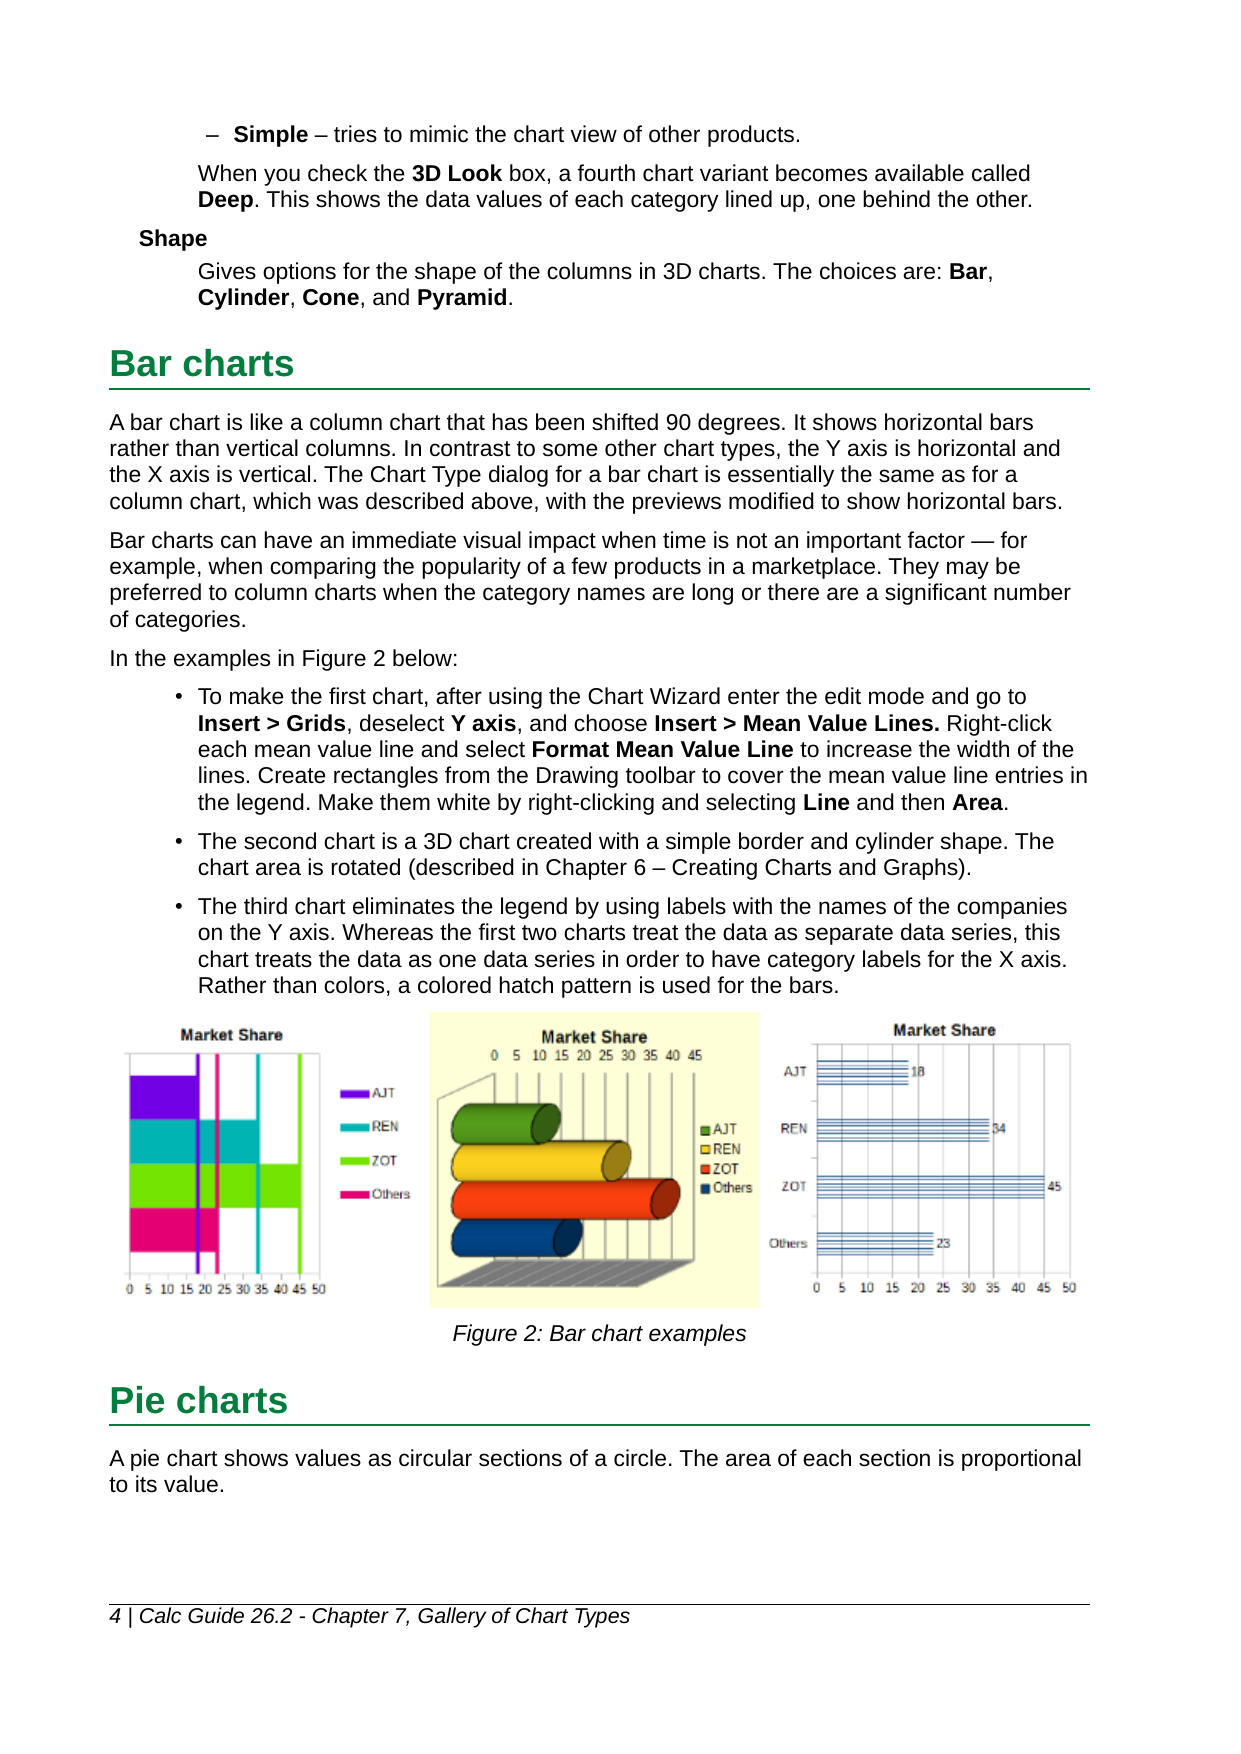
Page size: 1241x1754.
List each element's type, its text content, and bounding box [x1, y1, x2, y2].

text Shape [139, 225, 1090, 251]
text A pie chart shows values as circular sections of a circle. The area of each section is proportional to its value. [109, 1445, 1090, 1497]
picture [111, 1010, 1088, 1308]
text When you check the 3D Look box, a fourth chart variant becomes available called Deep. This shows the data values of each category lined up, one behind the other. [198, 160, 1090, 213]
text Gives options for the shape of the columns in 3D charts. The choices are: Bar, Cylinder, Cone, and Pyramid. [198, 258, 1090, 310]
text A bar chart is like a column chart that has been shifted 90 degrees. It shows horizontal bars rather than vertical columns. In contrast to some other chart types, the Y axis is horizontal and the X axis is vertical. The Chart Type dialog for a bar chart is essentially the same as for a column chart, which was described above, with the previews modified to show horizontal bars. [109, 409, 1090, 514]
list To make the first chart, after using the Chart Wizard enter the edit mode and go to Insert > Grids, deselect Y axis, and choose Insert > Mean Value Lines. Right-click each mean value line and select Format Mean Value Line to increase the width of the lines. Create rectangles from the Drawing toolbar to cover the mean value line entries in the legend. Make them white by right-clicking and selecting Line and then Area. [183, 683, 1090, 815]
subtitle Bar charts [109, 342, 1090, 388]
list Simple – tries to mimic the chart view of other products. [218, 121, 1090, 147]
text Figure 2: Bar chart examples [111, 1320, 1088, 1347]
list The second chart is a 3D chart created with a simple border and cylinder shape. The chart area is rotated (described in Chapter 6 – Creating Charts and Graphs). [183, 828, 1090, 880]
list In the examples in Figure 2 below: [109, 644, 1090, 671]
text Bar charts can have an immediate visual impact when time is not an important factor — for example, when comparing the popularity of a few products in a marketplace. They may be preferred to column charts when the category names are long or there are a significant number of categories. [109, 527, 1090, 632]
subtitle Pie charts [109, 1378, 1090, 1424]
list The third chart eliminates the legend by using labels with the names of the companies on the Y axis. Whereas the first two charts treat the data as separate data series, this chart treats the data as one data series in order to have category labels for the X axis. Rather than colors, a colored hatch pattern is used for the bars. [183, 893, 1090, 998]
